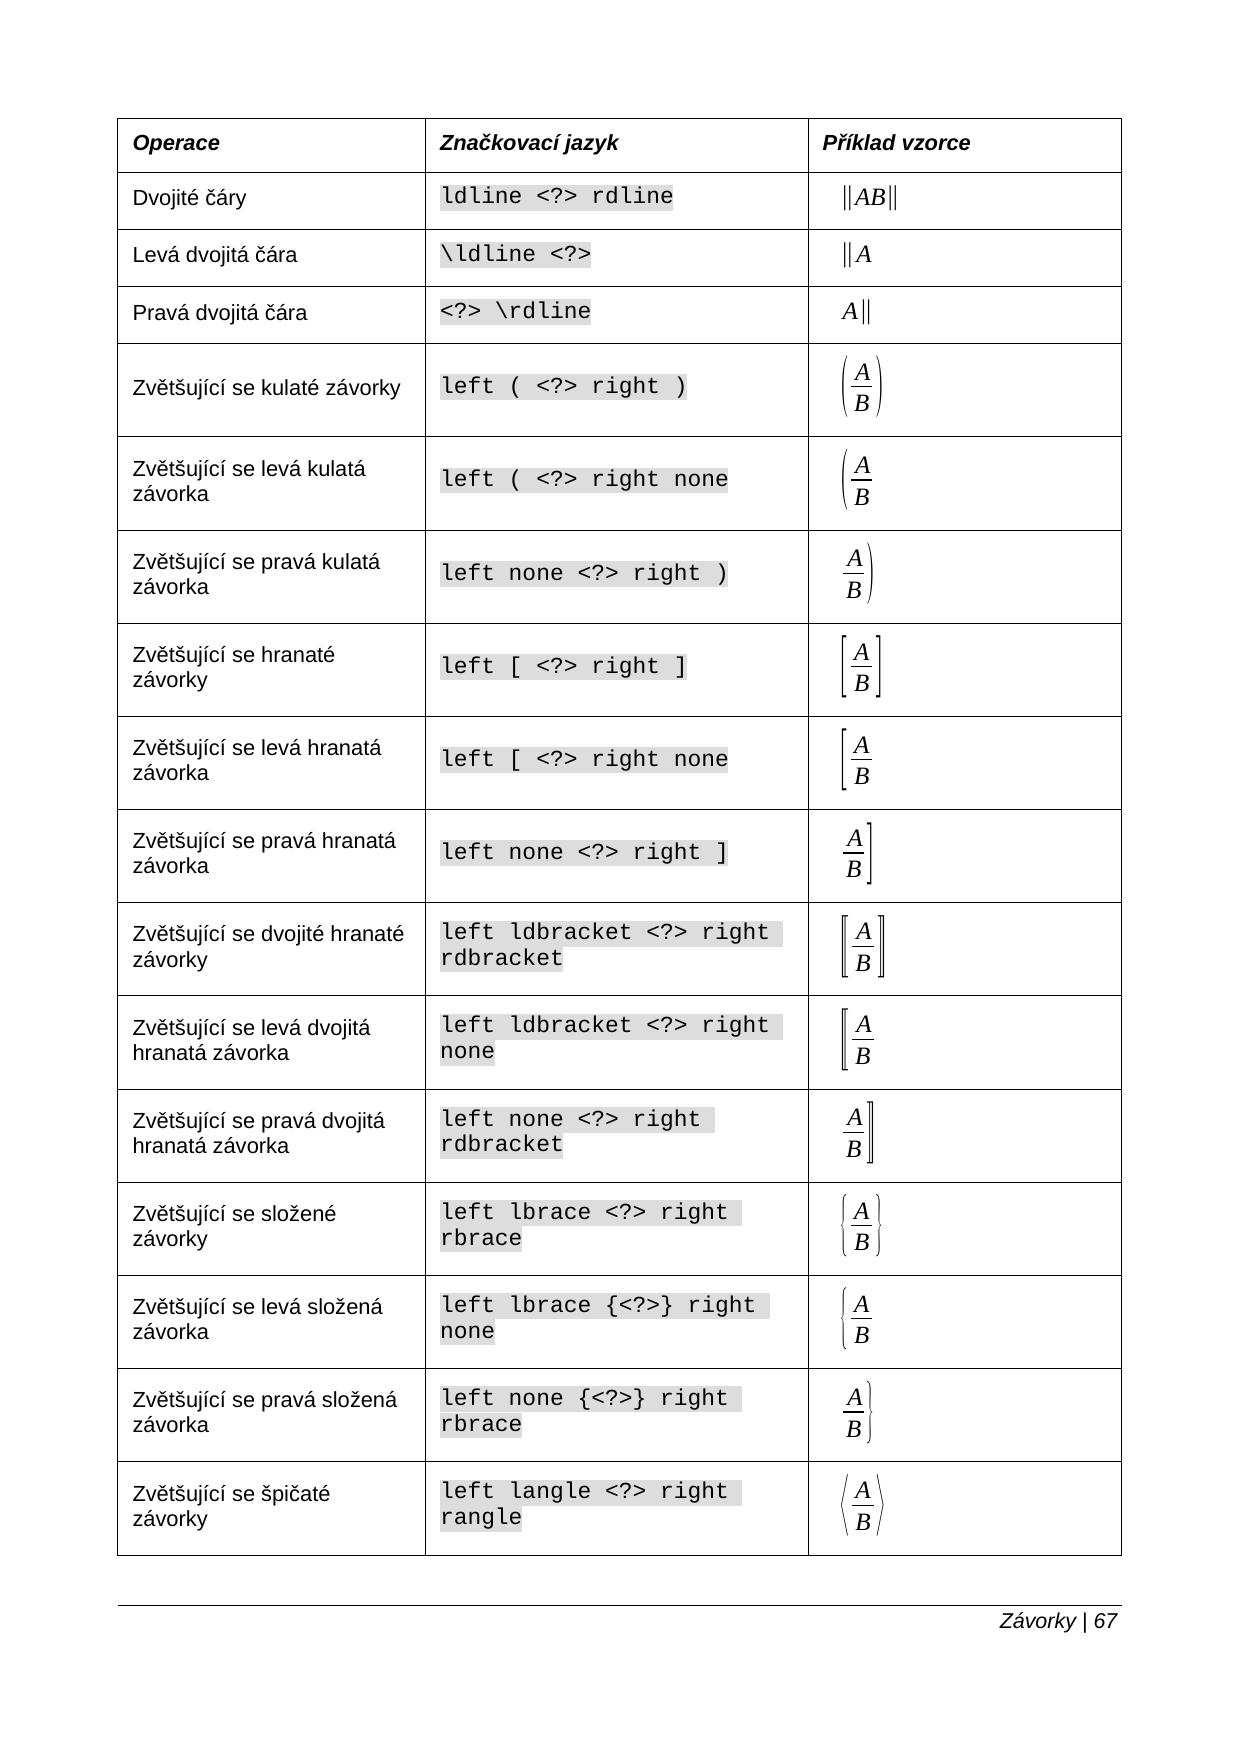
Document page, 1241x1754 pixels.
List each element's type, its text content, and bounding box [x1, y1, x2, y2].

table_cell [809, 437, 1121, 529]
table_cell [809, 1462, 1121, 1554]
table_cell [809, 287, 1121, 343]
table_cell left lbrace {<?>} right none [426, 1276, 808, 1368]
table_cell left ldbracket <?> right none [426, 996, 808, 1088]
table_cell ldline <?> rdline [426, 173, 808, 229]
table_cell Zvětšující se složené závorky [118, 1183, 425, 1275]
table_cell [809, 1276, 1121, 1368]
table_header Příklad vzorce [809, 119, 1121, 172]
table_cell Pravá dvojitá čára [118, 287, 425, 343]
table_cell [809, 1369, 1121, 1461]
table_cell left none <?> right ) [426, 531, 808, 623]
table_cell \ldline <?> [426, 230, 808, 286]
table_cell [809, 717, 1121, 809]
table_cell left ( <?> right ) [426, 344, 808, 436]
table_cell Zvětšující se levá hranatá závorka [118, 717, 425, 809]
table_cell [809, 903, 1121, 995]
table_cell [809, 173, 1121, 229]
table_cell [809, 624, 1121, 716]
table_cell [809, 1183, 1121, 1275]
table_cell left none {<?>} right rbrace [426, 1369, 808, 1461]
table_cell left ldbracket <?> right rdbracket [426, 903, 808, 995]
table_cell Zvětšující se pravá složená závorka [118, 1369, 425, 1461]
table_cell Levá dvojitá čára [118, 230, 425, 286]
table_cell <?> \rdline [426, 287, 808, 343]
table_cell Zvětšující se levá kulatá závorka [118, 437, 425, 529]
table_cell Zvětšující se pravá hranatá závorka [118, 810, 425, 902]
table_cell Zvětšující se kulaté závorky [118, 344, 425, 436]
table_cell Zvětšující se špičaté závorky [118, 1462, 425, 1554]
table_cell left langle <?> right rangle [426, 1462, 808, 1554]
table_cell Zvětšující se dvojité hranaté závorky [118, 903, 425, 995]
table_cell left ( <?> right none [426, 437, 808, 529]
table_header Značkovací jazyk [426, 119, 808, 172]
table_cell left none <?> right rdbracket [426, 1090, 808, 1182]
table_cell left none <?> right ] [426, 810, 808, 902]
table_cell [809, 1090, 1121, 1182]
table_cell left lbrace <?> right rbrace [426, 1183, 808, 1275]
table_cell [809, 810, 1121, 902]
table_cell [809, 344, 1121, 436]
table_cell Dvojité čáry [118, 173, 425, 229]
table_cell Zvětšující se hranaté závorky [118, 624, 425, 716]
table_cell left [ <?> right none [426, 717, 808, 809]
table_cell Zvětšující se levá dvojitá hranatá závorka [118, 996, 425, 1088]
table_cell [809, 996, 1121, 1088]
table_header Operace [118, 119, 425, 172]
table_cell left [ <?> right ] [426, 624, 808, 716]
table_cell Zvětšující se levá složená závorka [118, 1276, 425, 1368]
table_cell [809, 230, 1121, 286]
table_cell Zvětšující se pravá dvojitá hranatá závorka [118, 1090, 425, 1182]
table_cell [809, 531, 1121, 623]
table_cell Zvětšující se pravá kulatá závorka [118, 531, 425, 623]
